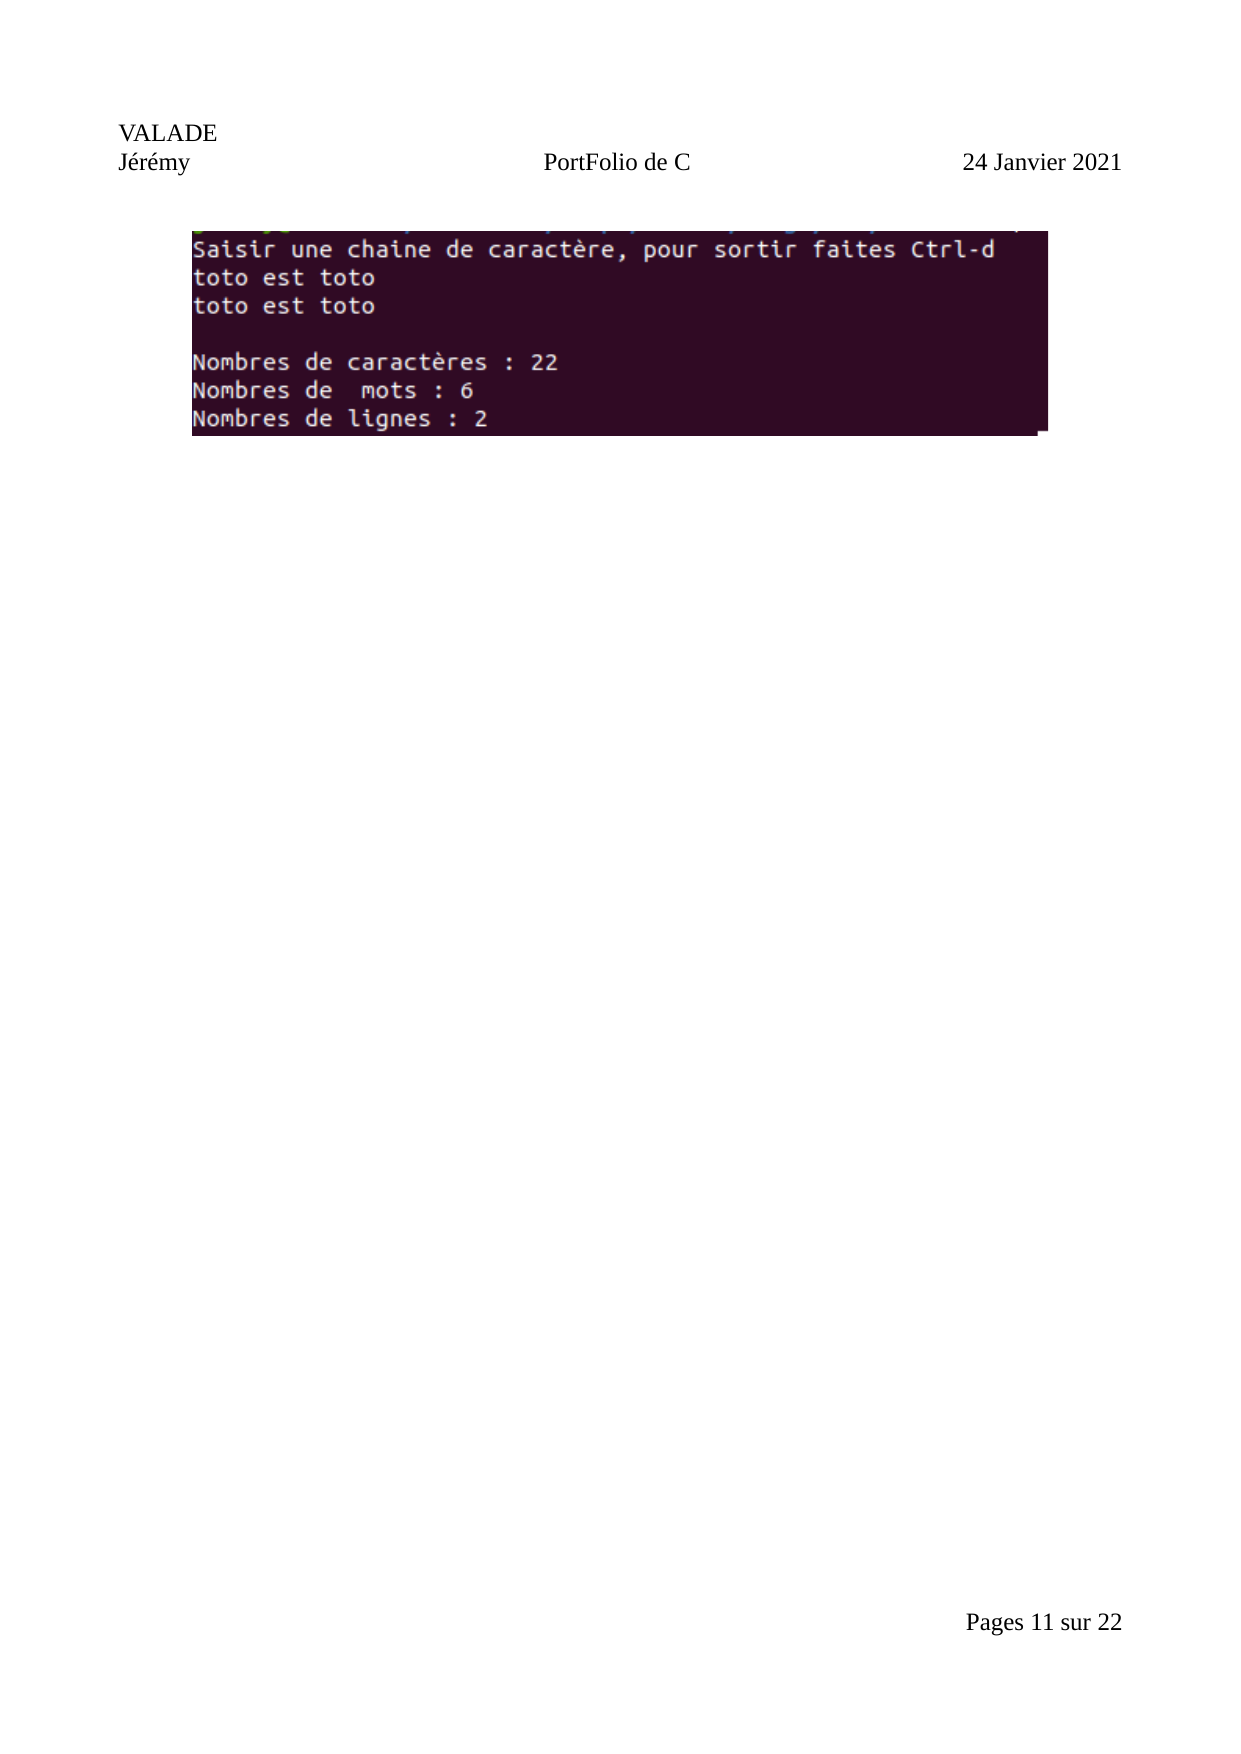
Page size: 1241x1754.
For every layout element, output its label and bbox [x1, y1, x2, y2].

picture [192, 231, 1049, 436]
